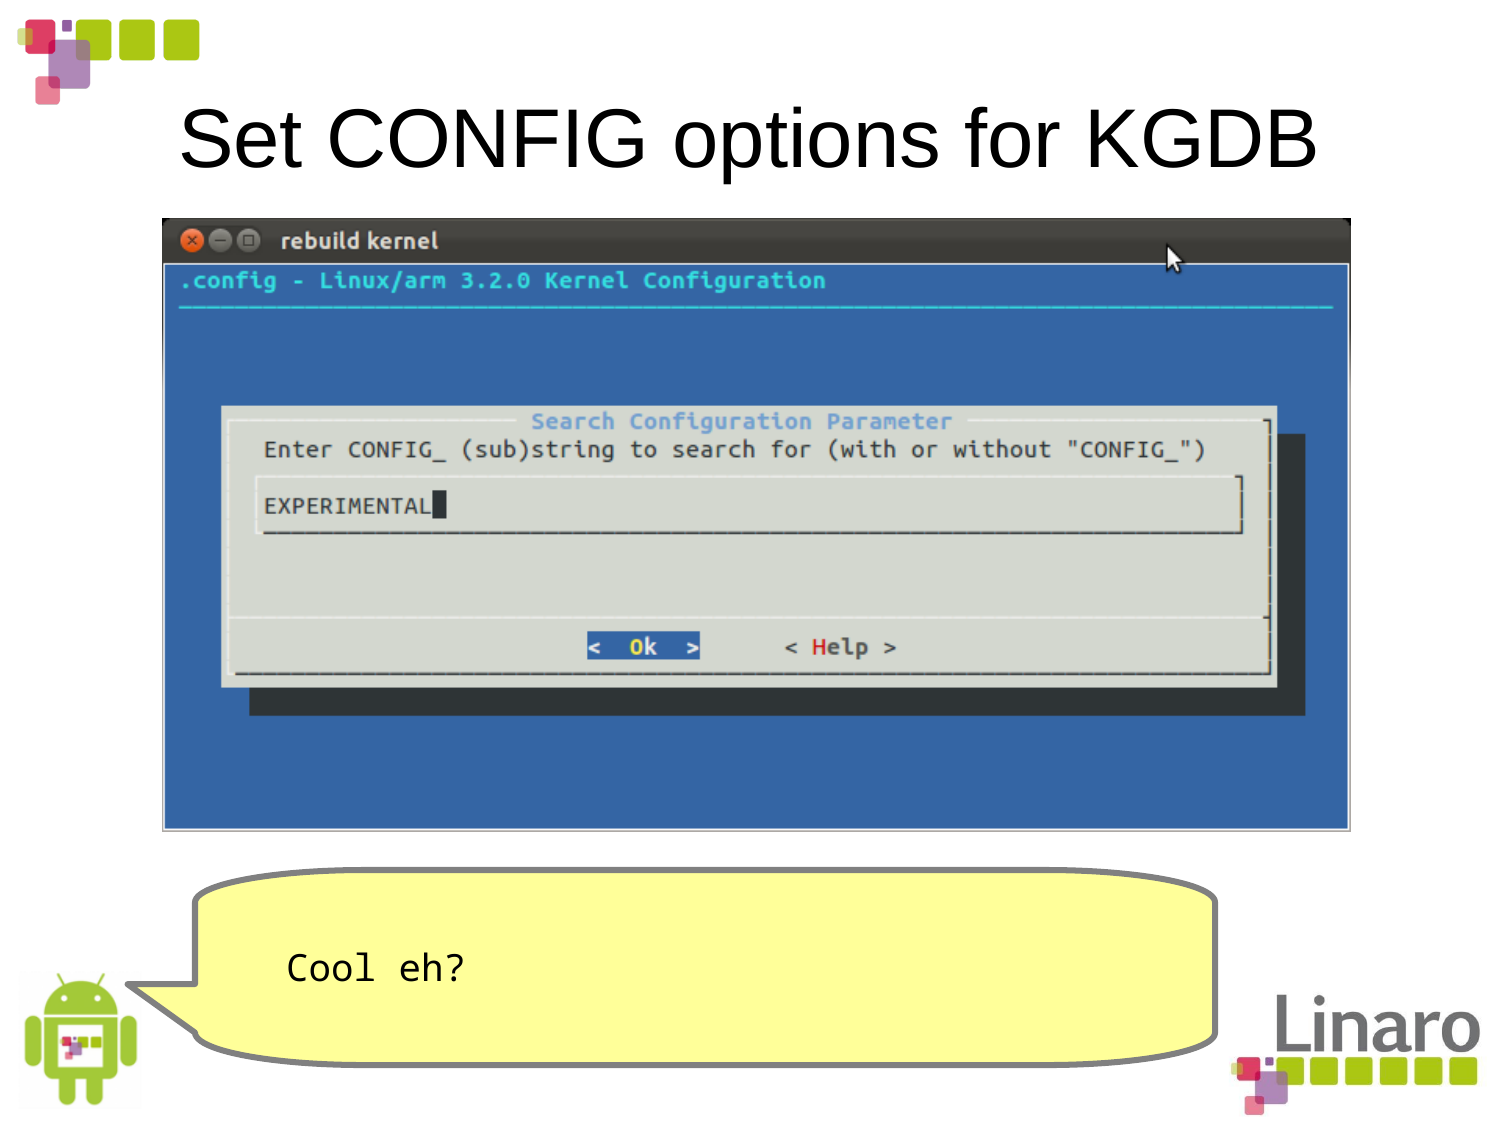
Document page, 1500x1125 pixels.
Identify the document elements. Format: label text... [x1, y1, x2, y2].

picture [1219, 986, 1491, 1123]
picture [18, 971, 142, 1109]
text_box Cool eh? [127, 870, 1216, 1066]
title Set CONFIG options for KGDB [74, 44, 1425, 233]
picture [162, 218, 1351, 832]
list [74, 263, 1425, 916]
picture [16, 12, 205, 121]
